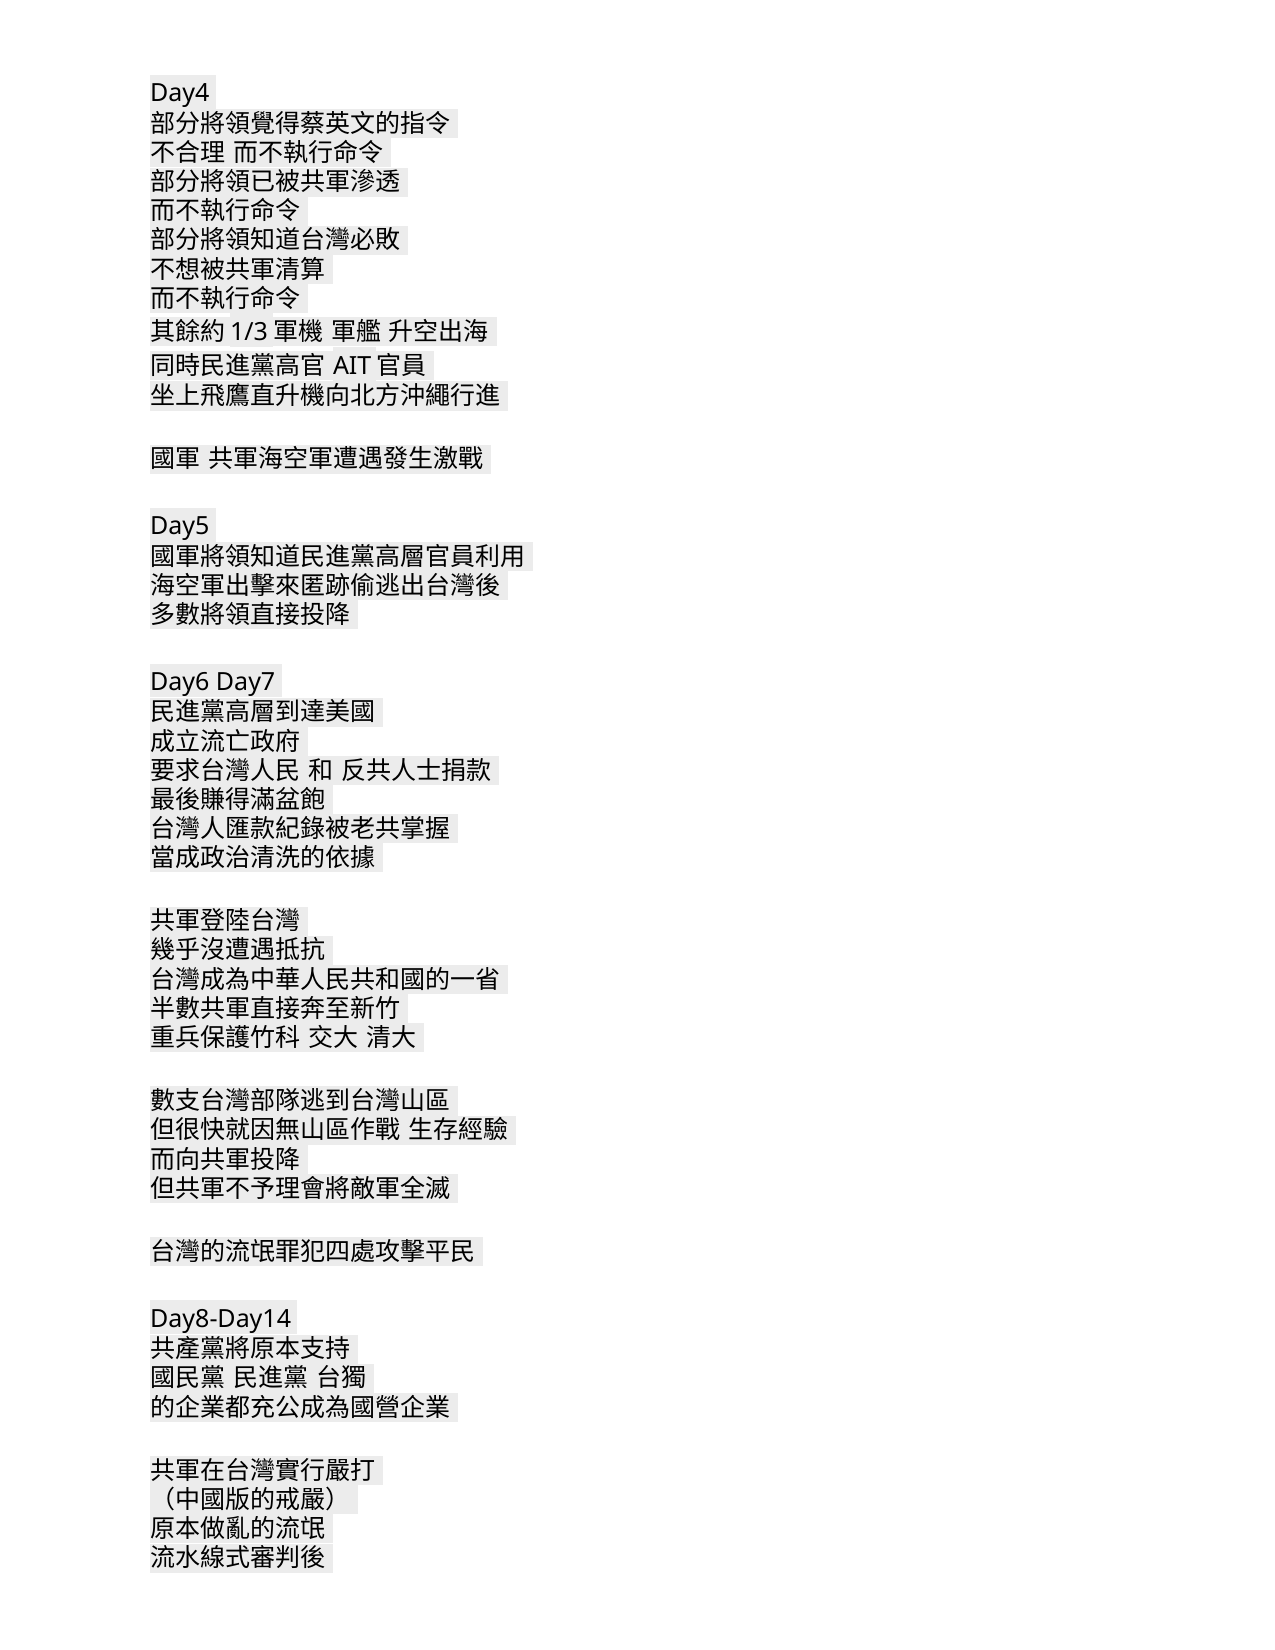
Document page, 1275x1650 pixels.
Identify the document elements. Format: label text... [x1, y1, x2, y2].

text Day4 部分將領覺得蔡英文的指令 不合理 而不執行命令 部分將領已被共軍滲透 而不執行命令 部分將領知道台灣必敗 不想被共軍清算 而不執行命令 其餘約1/3軍機 軍艦 升空出海 同時民進黨高官 AIT官員 坐上飛鷹直升機向北方沖繩行進 國軍 共軍海空軍遭遇發生激戰 Day5 國軍將領知道民進黨高層官員利用 海空軍出擊來匿跡偷逃出台灣後 多數將領直接投降 Day6 Day7 民進黨高層到達美國 成立流亡政府 要求台灣人民 和 反共人士捐款 最後賺得滿盆飽 台灣人匯款紀錄被老共掌握 當成政治清洗的依據 共軍登陸台灣 幾乎沒遭遇抵抗 台灣成為中華人民共和國的一省 半數共軍直接奔至新竹 重兵保護竹科 交大 清大 數支台灣部隊逃到台灣山區 但很快就因無山區作戰 生存經驗 而向共軍投降 但共軍不予理會將敵軍全滅 台灣的流氓罪犯四處攻擊平民 Day8-Day14 共產黨將原本支持 國民黨 民進黨 台獨 的企業都充公成為國營企業 共軍在台灣實行嚴打 （中國版的戒嚴） 原本做亂的流氓 流水線式審判後 [150, 75, 1125, 1573]
